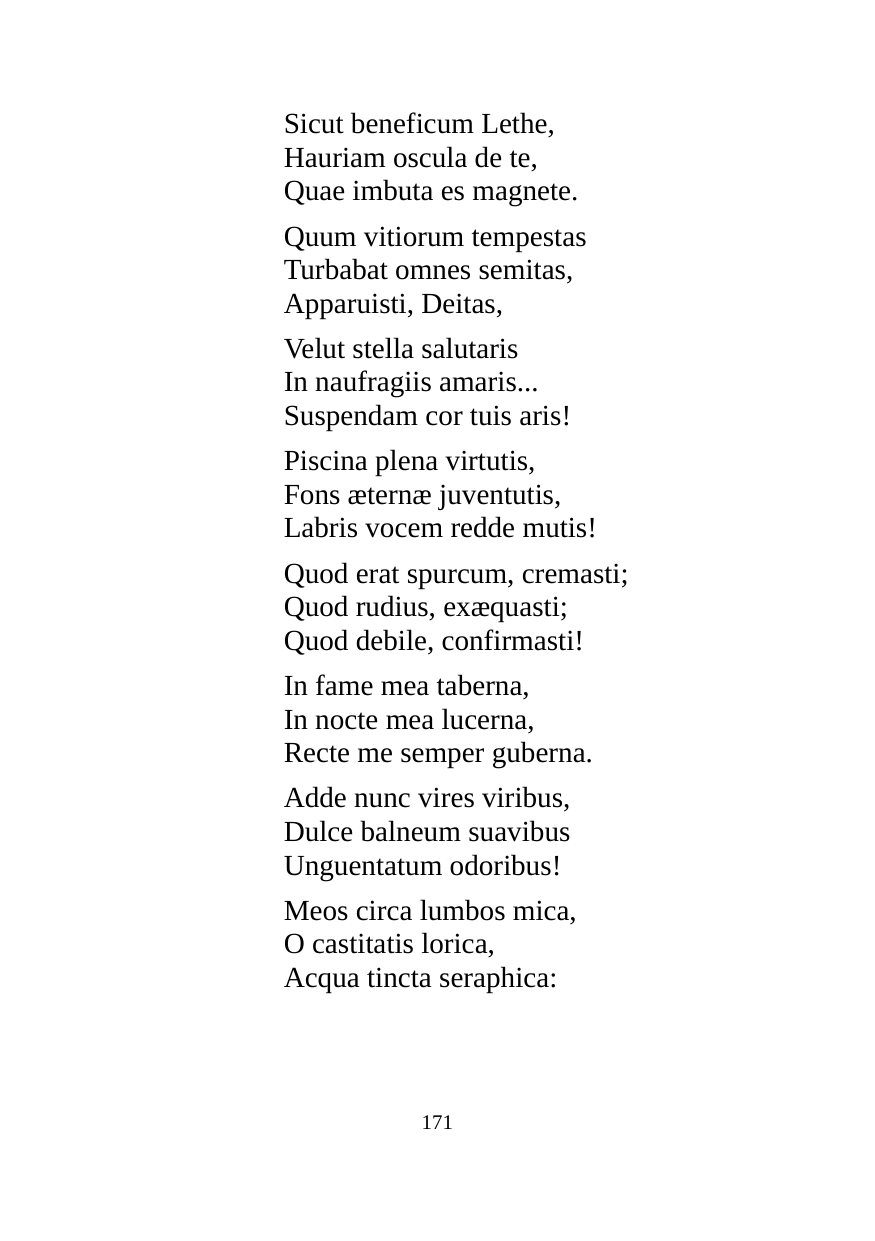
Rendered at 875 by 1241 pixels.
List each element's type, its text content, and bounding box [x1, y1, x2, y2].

text Sicut beneficum Lethe, Hauriam oscula de te, Quae imbuta es magnete. [283, 106, 768, 207]
text Piscina plena virtutis, Fons æternæ juventutis, Labris vocem redde mutis! [283, 443, 768, 544]
text Adde nunc vires viribus, Dulce balneum suavibus Unguentatum odoribus! [283, 781, 768, 881]
text Quum vitiorum tempestas Turbabat omnes semitas, Apparuisti, Deitas, [283, 219, 768, 319]
text Velut stella salutaris In naufragiis amaris... Suspendam cor tuis aris! [283, 331, 768, 432]
text Quod erat spurcum, cremasti; Quod rudius, exæquasti; Quod debile, confirmasti! [283, 556, 768, 656]
text Meos circa lumbos mica, O castitatis lorica, Acqua tincta seraphica: [283, 893, 768, 994]
text In fame mea taberna, In nocte mea lucerna, Recte me semper guberna. [283, 668, 768, 769]
